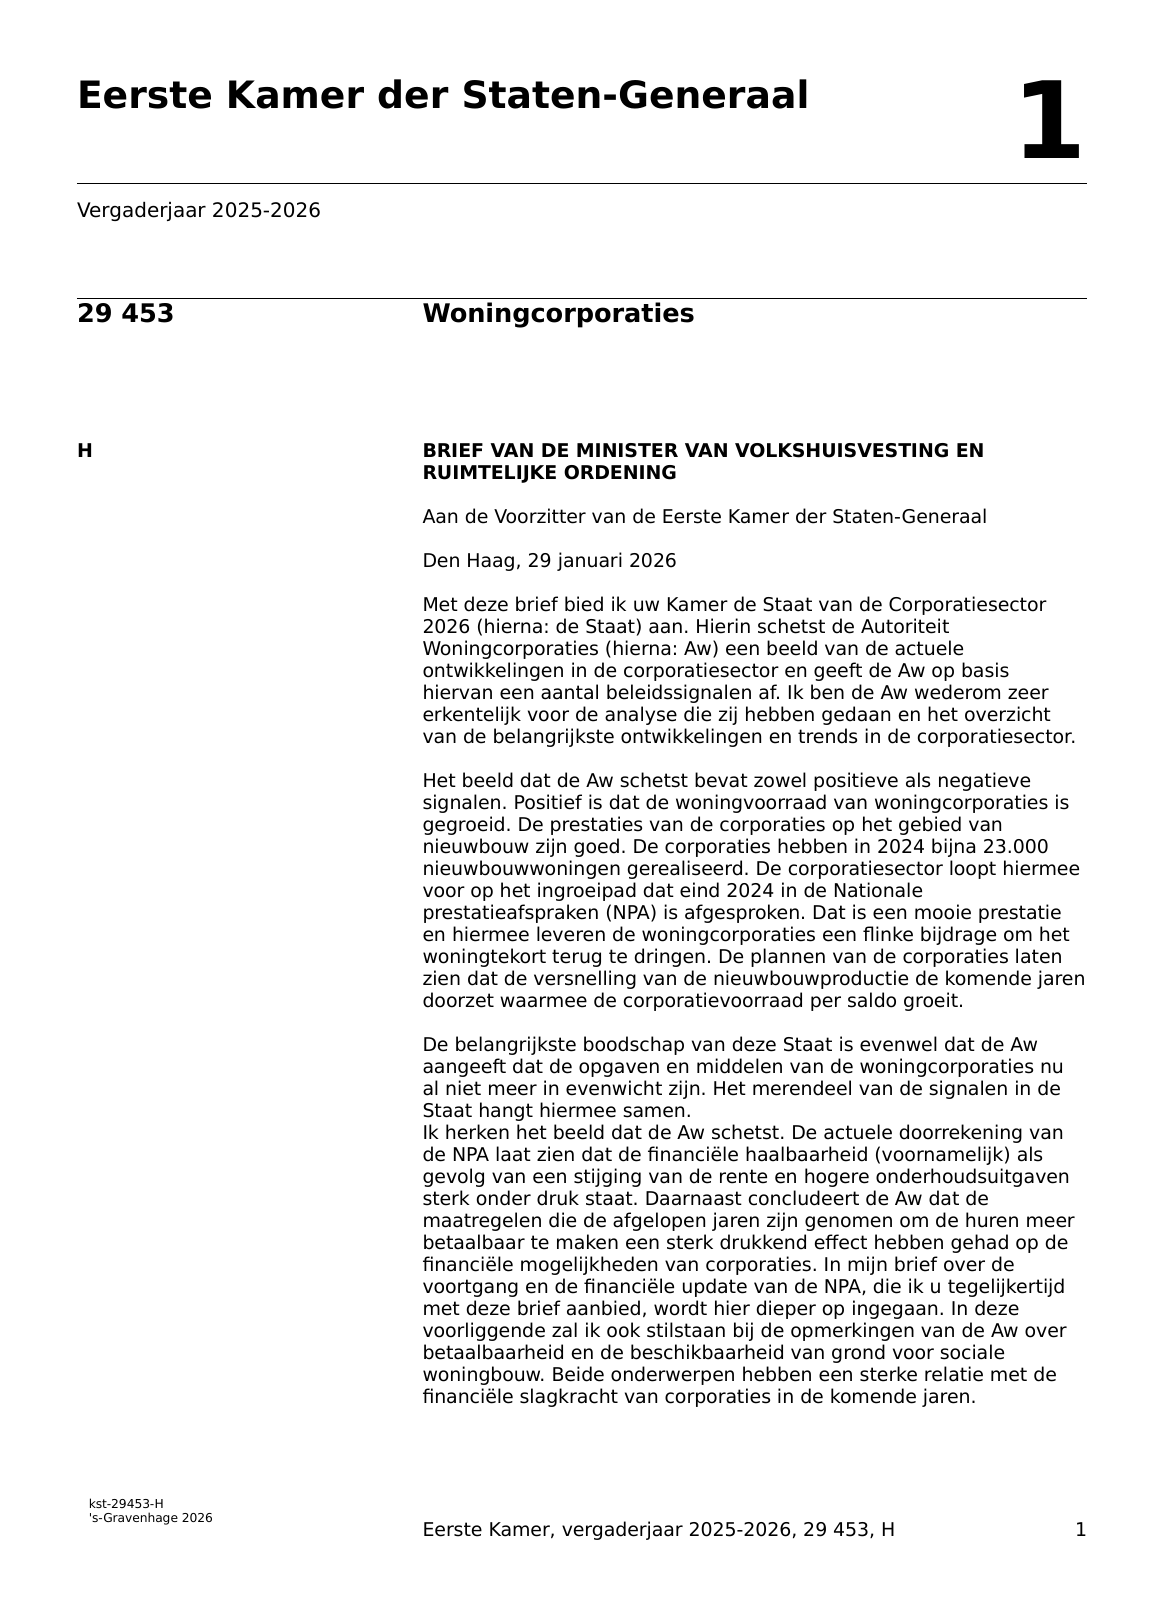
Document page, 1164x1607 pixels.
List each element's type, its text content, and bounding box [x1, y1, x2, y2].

text Met deze brief bied ik uw Kamer de Staat van de Corporatiesector 2026 (hierna: de Staat) aan. Hierin schetst de Autoriteit Woningcorporaties (hierna: Aw) een beeld van de actuele ontwikkelingen in de corporatiesector en geeft de Aw op basis hiervan een aantal beleidssignalen af. Ik ben de Aw wederom zeer erkentelijk voor de analyse die zij hebben gedaan en het overzicht van de belangrijkste ontwikkelingen en trends in de corporatiesector. [422, 594, 1087, 748]
subtitle 29 453 Woningcorporaties [77, 299, 1087, 329]
text De belangrijkste boodschap van deze Staat is evenwel dat de Aw aangeeft dat de opgaven en middelen van de woningcorporaties nu al niet meer in evenwicht zijn. Het merendeel van de signalen in de Staat hangt hiermee samen. [422, 1034, 1087, 1122]
text Den Haag, 29 januari 2026 [422, 550, 1087, 572]
table_cell Vergaderjaar 2025-2026 [77, 184, 1087, 298]
text 's-Gravenhage 2026 [88, 1511, 323, 1525]
text kst-29453-H [88, 1497, 323, 1511]
text Aan de Voorzitter van de Eerste Kamer der Staten-Generaal [422, 506, 1087, 528]
subtitle H BRIEF VAN DE MINISTER VAN VOLKSHUISVESTING EN RUIMTELIJKE ORDENING [77, 440, 1087, 484]
table_header Eerste Kamer der Staten-Generaal [77, 59, 886, 183]
text Ik herken het beeld dat de Aw schetst. De actuele doorrekening van de NPA laat zien dat de financiële haalbaarheid (voornamelijk) als gevolg van een stijging van de rente en hogere onderhoudsuitgaven sterk onder druk staat. Daarnaast concludeert de Aw dat de maatregelen die de afgelopen jaren zijn genomen om de huren meer betaalbaar te maken een sterk drukkend effect hebben gehad op de financiële mogelijkheden van corporaties. In mijn brief over de voortgang en de financiële update van de NPA, die ik u tegelijkertijd met deze brief aanbied, wordt hier dieper op ingegaan. In deze voorliggende zal ik ook stilstaan bij de opmerkingen van de Aw over betaalbaarheid en de beschikbaarheid van grond voor sociale woningbouw. Beide onderwerpen hebben een sterke relatie met de financiële slagkracht van corporaties in de komende jaren. [422, 1122, 1087, 1408]
text Het beeld dat de Aw schetst bevat zowel positieve als negatieve signalen. Positief is dat de woningvoorraad van woningcorporaties is gegroeid. De prestaties van de corporaties op het gebied van nieuwbouw zijn goed. De corporaties hebben in 2024 bijna 23.000 nieuwbouwwoningen gerealiseerd. De corporatiesector loopt hiermee voor op het ingroeipad dat eind 2024 in de Nationale prestatieafspraken (NPA) is afgesproken. Dat is een mooie prestatie en hiermee leveren de woningcorporaties een flinke bijdrage om het woningtekort terug te dringen. De plannen van de corporaties laten zien dat de versnelling van de nieuwbouwproductie de komende jaren doorzet waarmee de corporatievoorraad per saldo groeit. [422, 770, 1087, 1012]
table_header 1 [886, 59, 1087, 183]
